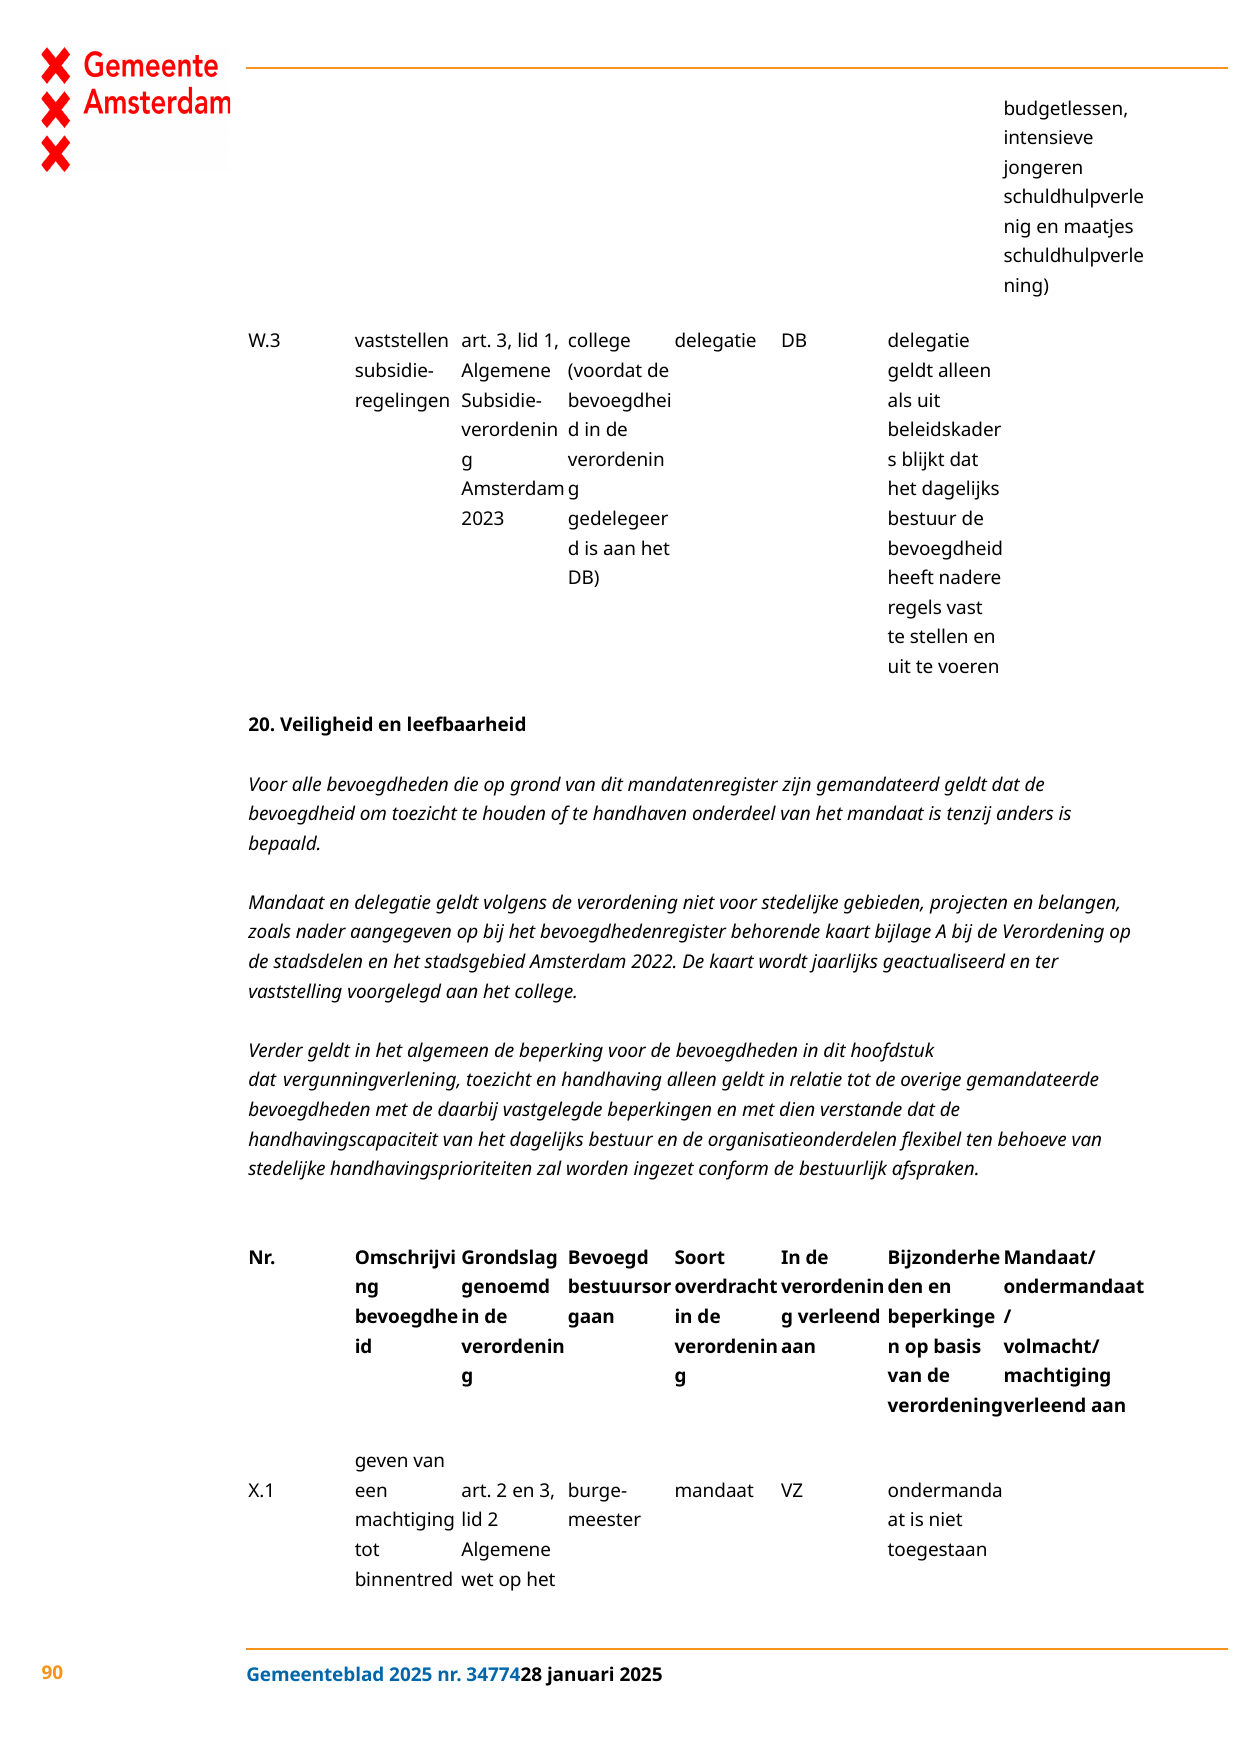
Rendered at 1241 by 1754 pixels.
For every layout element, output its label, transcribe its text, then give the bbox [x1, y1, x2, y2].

table_cell W.3 [248, 298, 354, 679]
table_cell [568, 95, 674, 298]
table_cell mandaat [674, 1448, 781, 1591]
picture [41, 47, 231, 172]
table_cell art. 3, lid 1, Algemene Subsidie-verordening Amsterdam 2023 [461, 298, 568, 679]
table_cell X.1 [248, 1448, 354, 1591]
table_cell geven van een machtiging tot binnentred [355, 1448, 461, 1591]
table_cell [355, 95, 461, 298]
table_header Bijzonderheden en beperkingen op basis van de verordening [888, 1215, 1003, 1447]
table_cell budgetlessen, intensieve jongeren schuldhulpverlenig en maatjes schuldhulpverlening) [1003, 95, 1152, 298]
table_cell burge-meester [568, 1448, 674, 1591]
table_cell vaststellen subsidie-regelingen [355, 298, 461, 679]
table_cell VZ [781, 1448, 887, 1591]
table_cell ondermandaat is niet toegestaan [888, 1448, 1003, 1591]
table_cell [1003, 1448, 1152, 1591]
table_cell art. 2 en 3, lid 2 Algemene wet op het [461, 1448, 568, 1591]
text Verder geldt in het algemeen de beperking voor de bevoegdheden in dit hoofdstuk dat vergunningverlening, toezicht en handhaving alleen geldt in relatie tot de overige gemandateerde bevoegdheden met de daarbij vastgelegde beperkingen en met dien verstande dat de handhavingscapaciteit van het dagelijks bestuur en de organisatieonderdelen flexibel ten behoeve van stedelijke handhavingsprioriteiten zal worden ingezet conform de bestuurlijk afspraken. [248, 1037, 1152, 1181]
table_cell [1003, 298, 1152, 679]
text Voor alle bevoegdheden die op grond van dit mandatenregister zijn gemandateerd geldt dat de bevoegdheid om toezicht te houden of te handhaven onderdeel van het mandaat is tenzij anders is bepaald. [248, 771, 1152, 856]
text 20. Veiligheid en leefbaarheid [248, 712, 1152, 737]
table_header Soort overdracht in de verordening [674, 1215, 781, 1447]
table_header Grondslag genoemd in de verordening [461, 1215, 568, 1447]
table_cell [461, 95, 568, 298]
table_cell [248, 95, 354, 298]
table_cell DB [781, 298, 887, 679]
table_header Bevoegd bestuursorgaan [568, 1215, 674, 1447]
table_header Nr. [248, 1215, 354, 1447]
table_cell college (voordat de bevoegdheid in de verordening gedelegeerd is aan het DB) [568, 298, 674, 679]
table_header Omschrijving bevoegdheid [355, 1215, 461, 1447]
table_cell delegatie [674, 298, 781, 679]
table_cell [888, 95, 1003, 298]
table_cell delegatie geldt alleen als uit beleidskaders blijkt dat het dagelijks bestuur de bevoegdheid heeft nadere regels vast te stellen en uit te voeren [888, 298, 1003, 679]
text Mandaat en delegatie geldt volgens de verordening niet voor stedelijke gebieden, projecten en belangen, zoals nader aangegeven op bij het bevoegdhedenregister behorende kaart bijlage A bij de Verordening op de stadsdelen en het stadsgebied Amsterdam 2022. De kaart wordt jaarlijks geactualiseerd en ter vaststelling voorgelegd aan het college. [248, 889, 1152, 1003]
table_header In de verordening verleend aan [781, 1215, 887, 1447]
table_cell [674, 95, 781, 298]
table_header Mandaat/ ondermandaat / volmacht/machtiging verleend aan [1003, 1215, 1152, 1447]
table_cell [781, 95, 887, 298]
